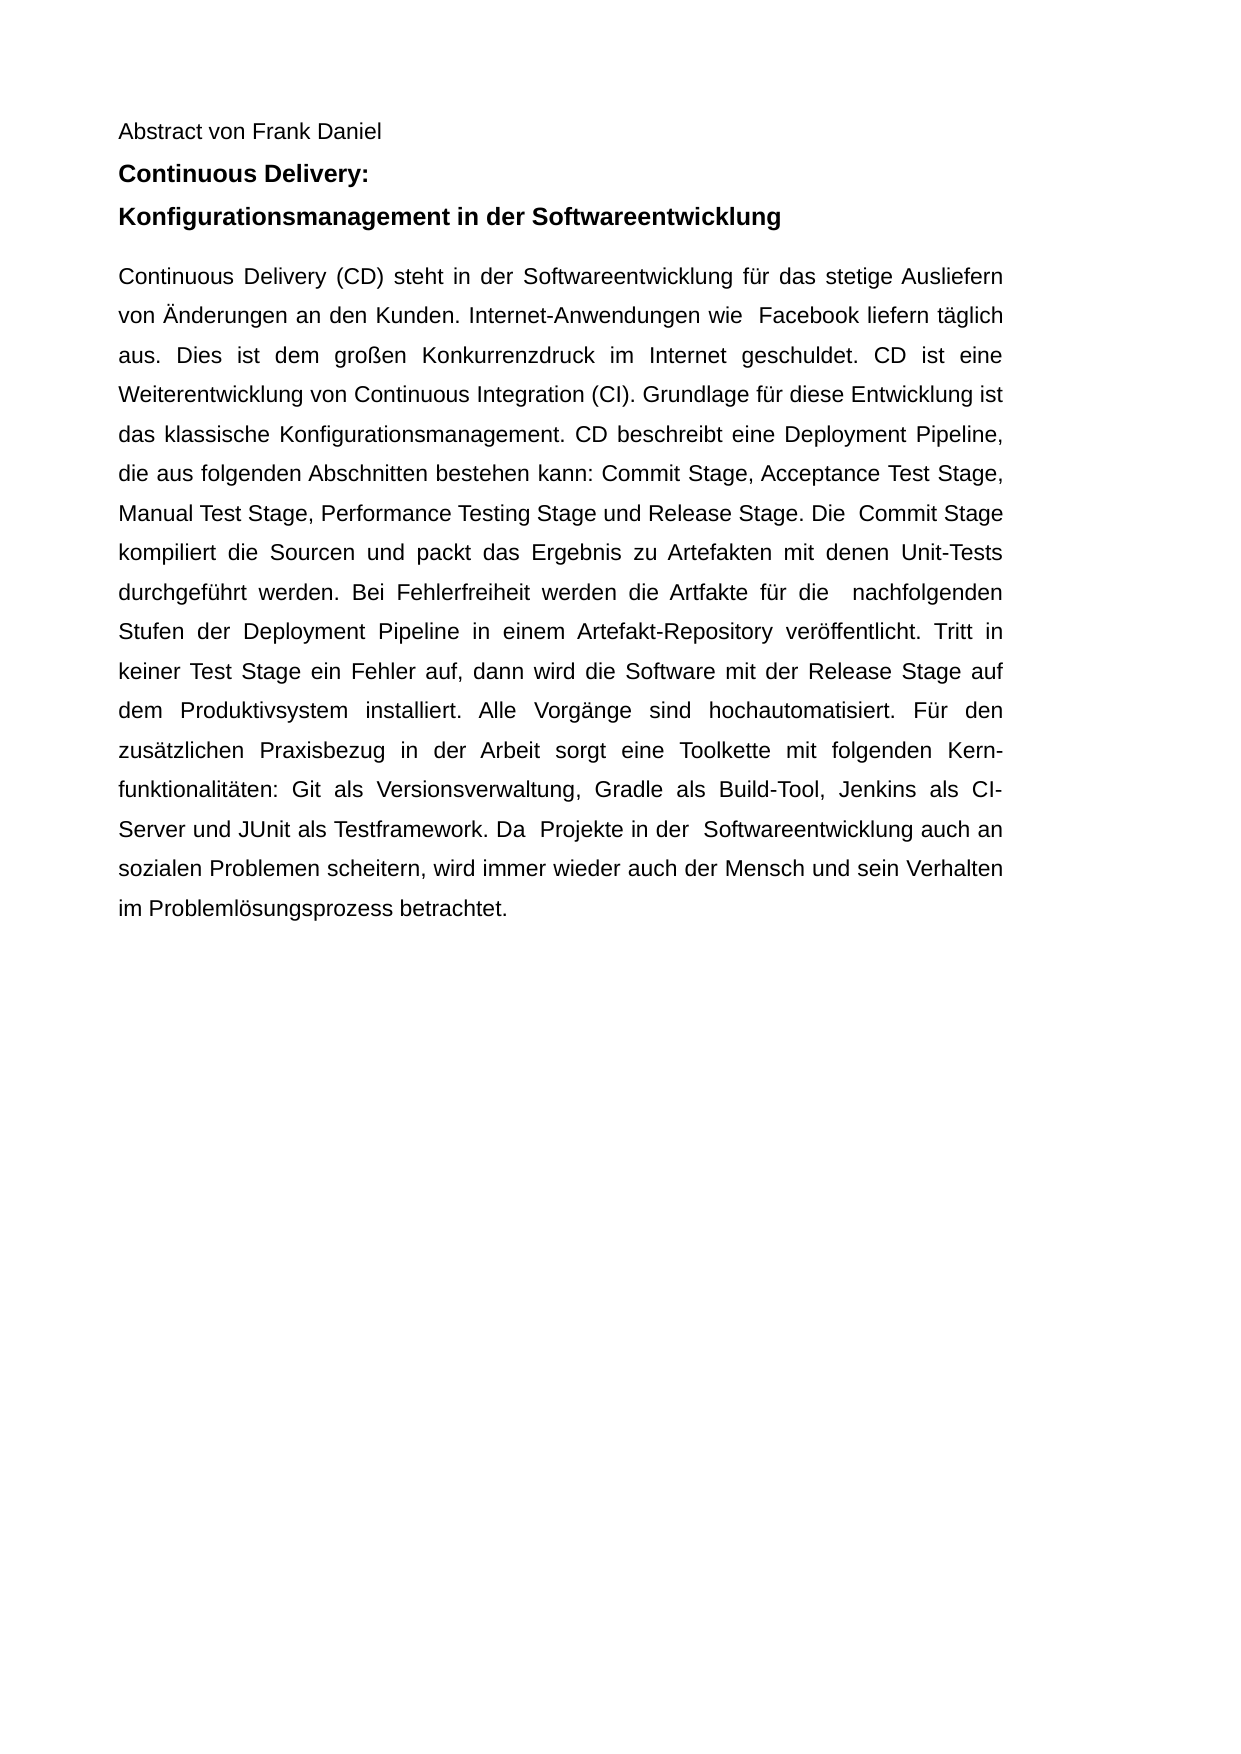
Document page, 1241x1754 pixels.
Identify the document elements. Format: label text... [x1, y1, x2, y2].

text Continuous Delivery (CD) steht in der Softwareentwicklung für das stetige Ausliefern von Änderungen an den Kunden. Internet-Anwendungen wie Facebook liefern täglich aus. Dies ist dem großen Konkurrenzdruck im Internet geschuldet. CD ist eine Weiterentwicklung von Continuous Integration (CI). Grundlage für diese Entwicklung ist das klassische Konfigurationsmanagement. CD beschreibt eine Deployment Pipeline, die aus folgenden Abschnitten bestehen kann: Commit Stage, Acceptance Test Stage, Manual Test Stage, Performance Testing Stage und Release Stage. Die Commit Stage kompiliert die Sourcen und packt das Ergebnis zu Artefakten mit denen Unit-Tests durchgeführt werden. Bei Fehlerfreiheit werden die Artfakte für die nachfolgenden Stufen der Deployment Pipeline in einem Artefakt-Repository veröffentlicht. Tritt in keiner Test Stage ein Fehler auf, dann wird die Software mit der Release Stage auf dem Produktivsystem installiert. Alle Vorgänge sind hochautomatisiert. Für den zusätzlichen Praxisbezug in der Arbeit sorgt eine Toolkette mit folgenden Kern-funktionalitäten: Git als Versionsverwaltung, Gradle als Build-Tool, Jenkins als CI-Server und JUnit als Testframework. Da Projekte in der Softwareentwicklung auch an sozialen Problemen scheitern, wird immer wieder auch der Mensch und sein Verhalten im Problemlösungsprozess betrachtet. [118, 263, 1004, 921]
text Konfigurationsmanagement in der Softwareentwicklung [118, 202, 1004, 231]
text Abstract von Frank Daniel Continuous Delivery: [118, 118, 1004, 188]
